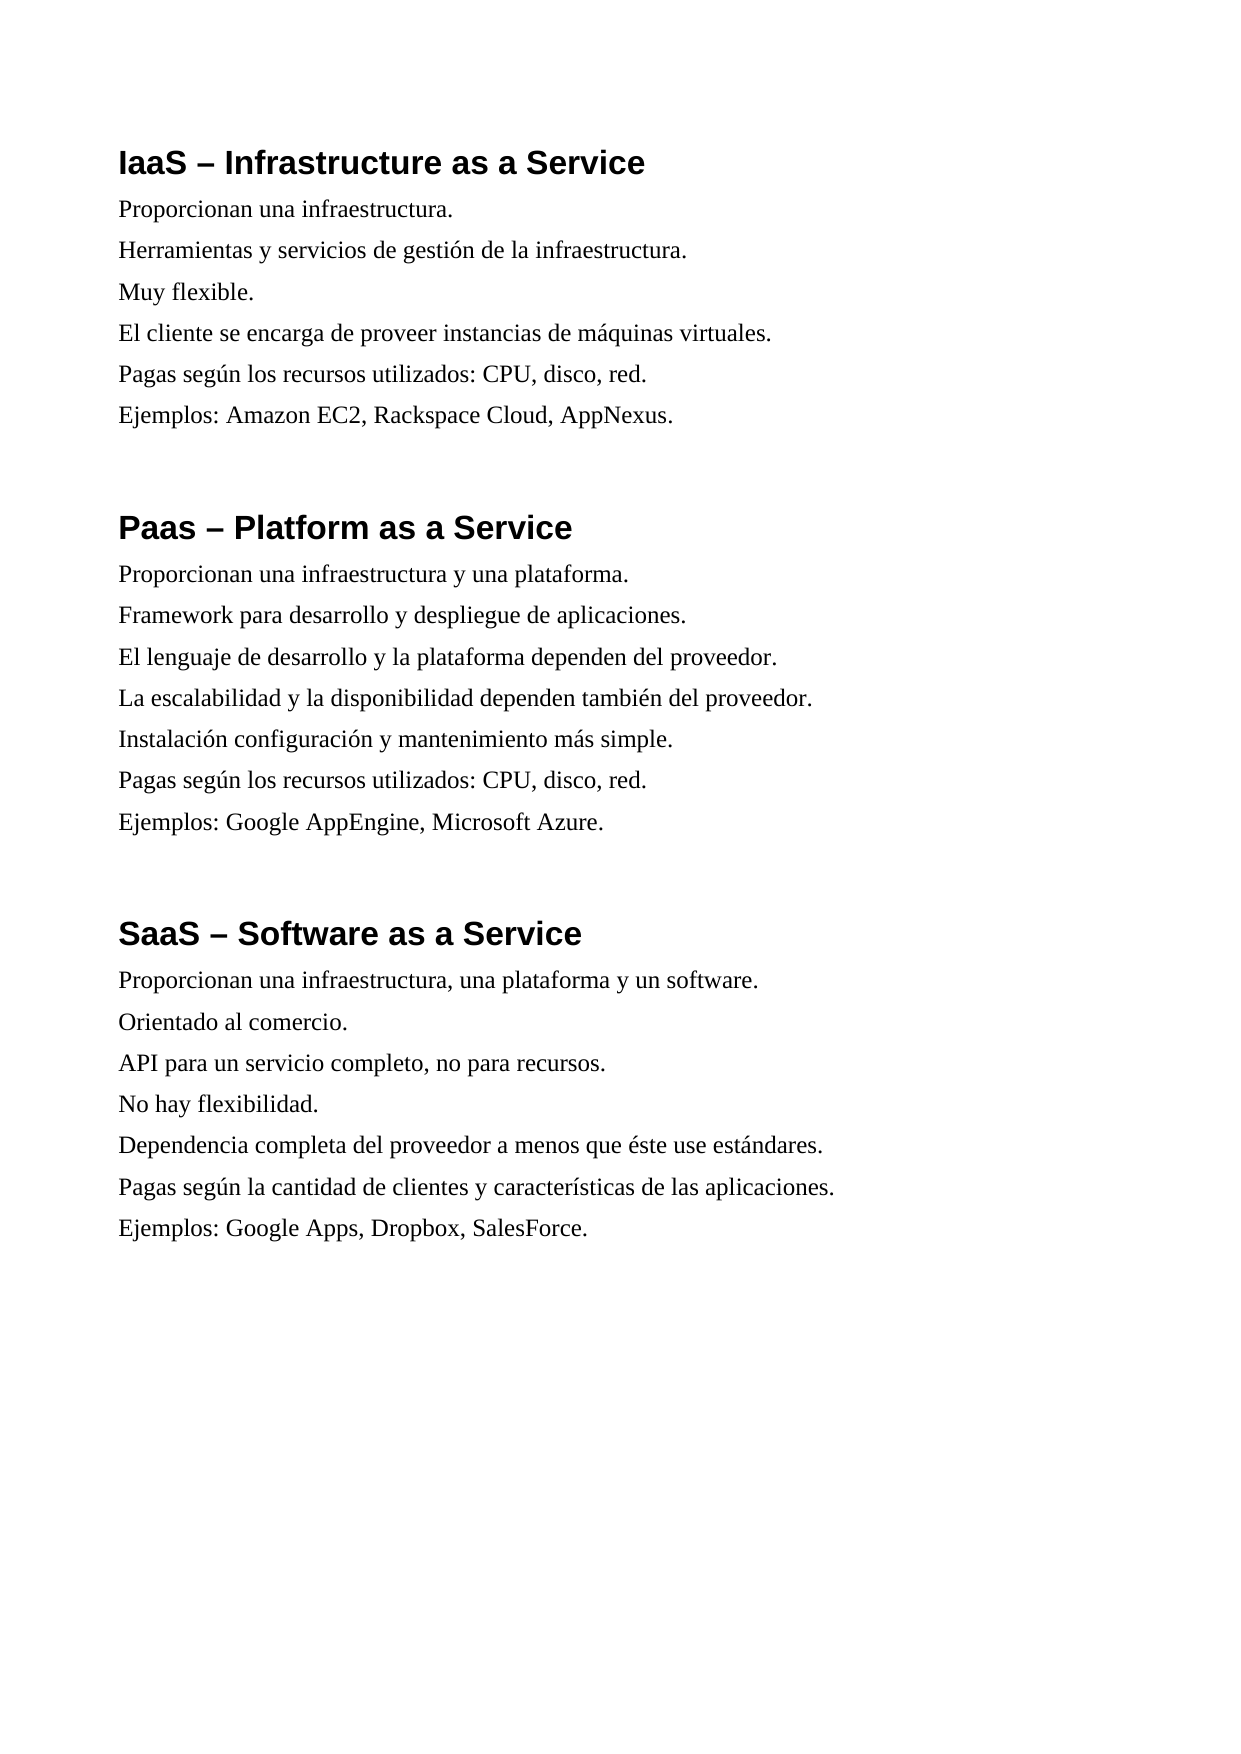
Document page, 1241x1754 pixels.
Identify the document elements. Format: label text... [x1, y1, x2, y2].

text Ejemplos: Google AppEngine, Microsoft Azure. [118, 807, 1122, 835]
subtitle IaaS – Infrastructure as a Service [118, 143, 1122, 182]
text El cliente se encarga de proveer instancias de máquinas virtuales. [118, 318, 1122, 347]
text Pagas según los recursos utilizados: CPU, disco, red. [118, 765, 1122, 794]
text Proporcionan una infraestructura y una plataforma. [118, 559, 1122, 588]
text Pagas según la cantidad de clientes y características de las aplicaciones. [118, 1172, 1122, 1200]
text La escalabilidad y la disponibilidad dependen también del proveedor. [118, 683, 1122, 712]
text Proporcionan una infraestructura, una plataforma y un software. [118, 965, 1122, 994]
text API para un servicio completo, no para recursos. [118, 1048, 1122, 1077]
text Muy flexible. [118, 277, 1122, 306]
text Framework para desarrollo y despliegue de aplicaciones. [118, 600, 1122, 629]
text Proporcionan una infraestructura. [118, 194, 1122, 223]
text El lenguaje de desarrollo y la plataforma dependen del proveedor. [118, 642, 1122, 670]
text Herramientas y servicios de gestión de la infraestructura. [118, 236, 1122, 264]
text Instalación configuración y mantenimiento más simple. [118, 724, 1122, 753]
text Orientado al comercio. [118, 1007, 1122, 1035]
text Dependencia completa del proveedor a menos que éste use estándares. [118, 1130, 1122, 1159]
text Ejemplos: Google Apps, Dropbox, SalesForce. [118, 1213, 1122, 1242]
subtitle Paas – Platform as a Service [118, 508, 1122, 547]
text Ejemplos: Amazon EC2, Rackspace Cloud, AppNexus. [118, 401, 1122, 429]
text Pagas según los recursos utilizados: CPU, disco, red. [118, 359, 1122, 388]
text No hay flexibilidad. [118, 1089, 1122, 1118]
subtitle SaaS – Software as a Service [118, 914, 1122, 953]
